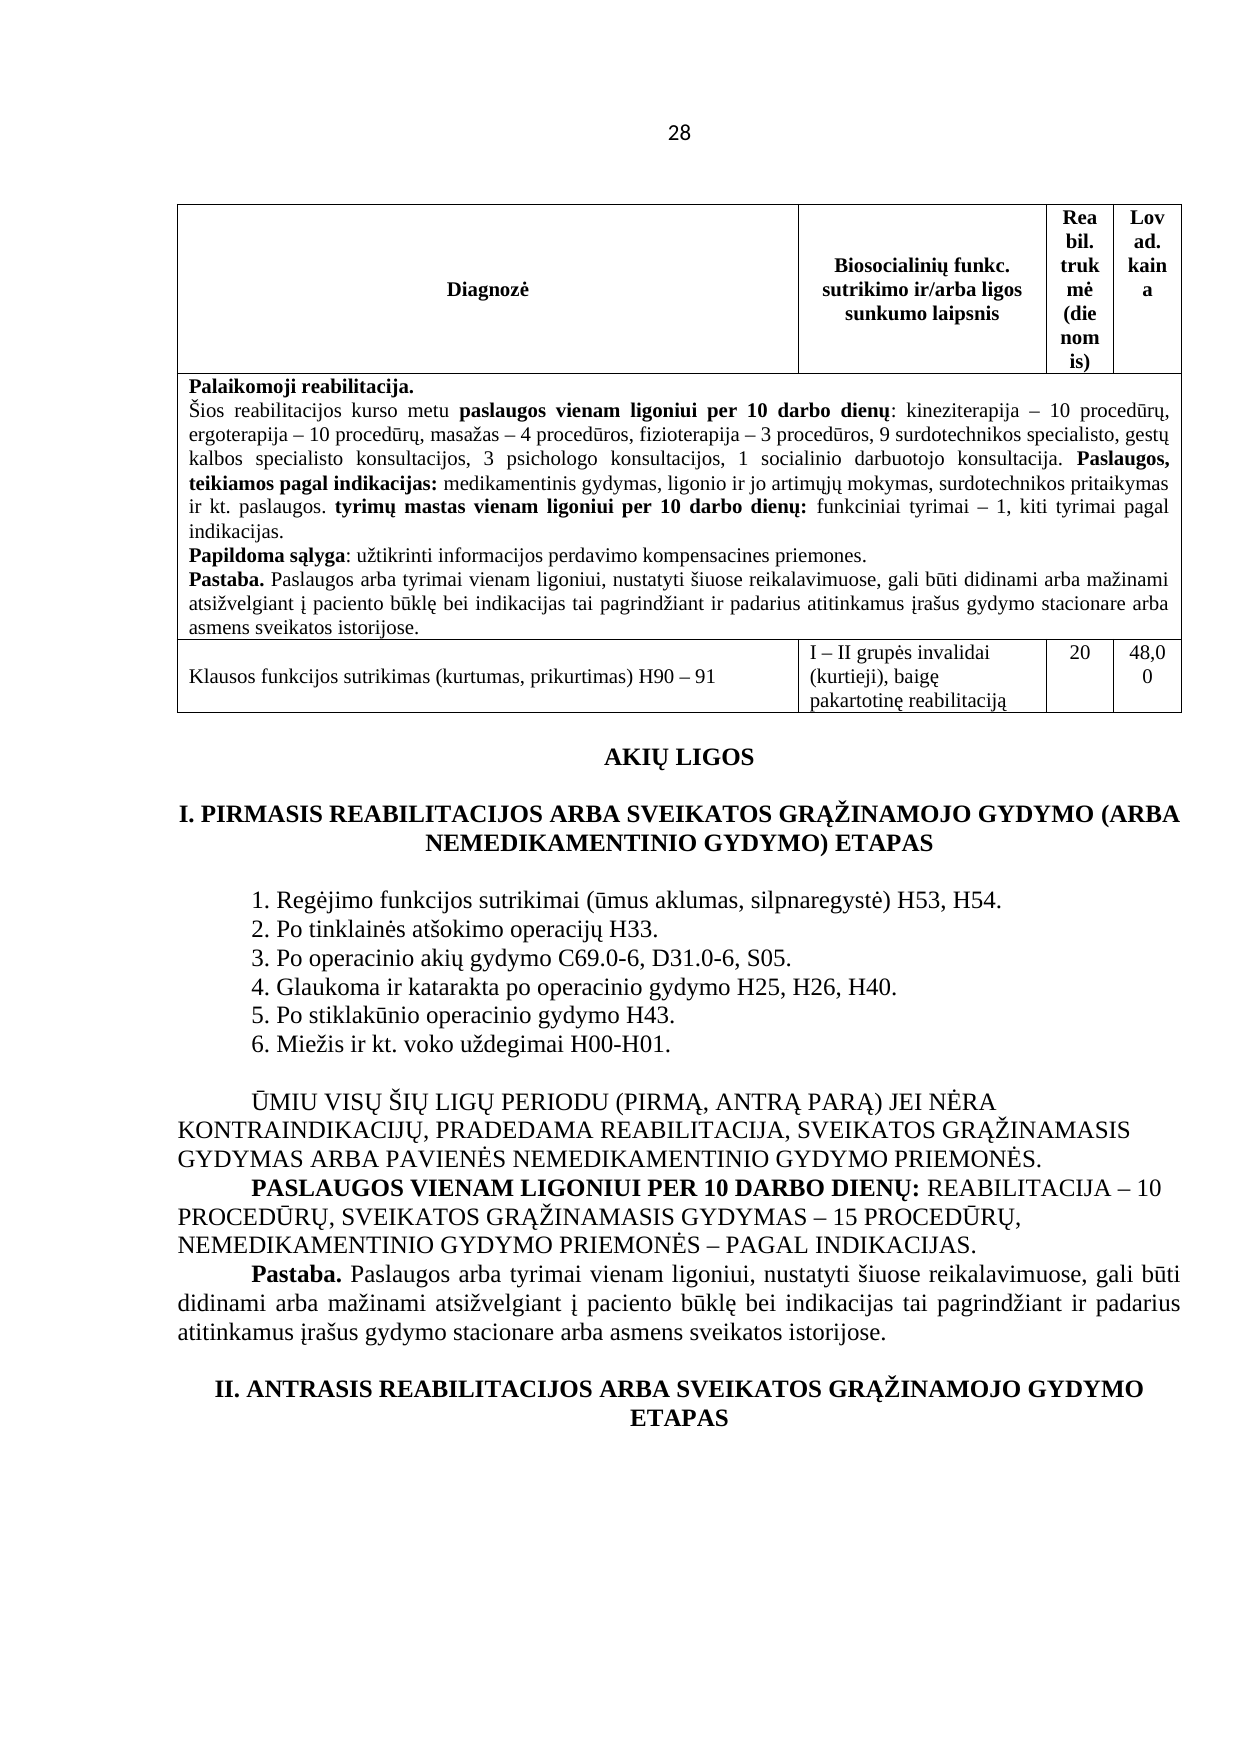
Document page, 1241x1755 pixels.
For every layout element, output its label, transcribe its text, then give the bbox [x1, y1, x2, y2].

text Pastaba. Paslaugos arba tyrimai vienam ligoniui, nustatyti šiuose reikalavimuose, gali būti didinami arba mažinami atsižvelgiant į paciento būklę bei indikacijas tai pagrindžiant ir padarius atitinkamus įrašus gydymo stacionare arba asmens sveikatos istorijose. [177, 1259, 1181, 1346]
text I. PIRMASIS REABILITACIJOS arba Sveikatos Grąžinamojo Gydymo (arba nemedikamentinio gydymo) ETAPAS [177, 799, 1181, 857]
table_cell Palaikomoji reabilitacija. Šios reabilitacijos kurso metu paslaugos vienam ligoniui per 10 darbo dienų: kineziterapija – 10 procedūrų, ergoterapija – 10 procedūrų, masažas – 4 procedūros, fizioterapija – 3 procedūros, 9 surdotechnikos specialisto, gestų kalbos specialisto konsultacijos, 3 psichologo konsultacijos, 1 socialinio darbuotojo konsultacija. Paslaugos, teikiamos pagal indikacijas: medikamentinis gydymas, ligonio ir jo artimųjų mokymas, surdotechnikos pritaikymas ir kt. paslaugos. tyrimų mastas vienam ligoniui per 10 darbo dienų: funkciniai tyrimai – 1, kiti tyrimai pagal indikacijas. Papildoma sąlyga: užtikrinti informacijos perdavimo kompensacines priemones. Pastaba. Paslaugos arba tyrimai vienam ligoniui, nustatyti šiuose reikalavimuose, gali būti didinami arba mažinami atsižvelgiant į paciento būklę bei indikacijas tai pagrindžiant ir padarius atitinkamus įrašus gydymo stacionare arba asmens sveikatos istorijose. [178, 374, 1181, 639]
text 1. Regėjimo funkcijos sutrikimai (ūmus aklumas, silpnaregystė) H53, H54. [177, 886, 1181, 914]
text Ūmiu visų šių ligų periodu (pirmą, antrą parą) jei nėra kontraindikacijų, pradedama reabilitacija, sveikatos grąžinamasis gydymas arba pavienės nemedikamentinio gydymo priemonės. [177, 1087, 1181, 1173]
table_cell 48,00 [1114, 640, 1181, 712]
text 6. Miežis ir kt. voko uždegimai H00-H01. [177, 1029, 1181, 1058]
text 3. Po operacinio akių gydymo C69.0-6, D31.0-6, S05. [177, 943, 1181, 972]
table_cell I – II grupės invalidai (kurtieji), baigę pakartotinę reabilitaciją [799, 640, 1046, 712]
table_cell Klausos funkcijos sutrikimas (kurtumas, prikurtimas) H90 – 91 [178, 640, 798, 712]
text 5. Po stiklakūnio operacinio gydymo H43. [177, 1001, 1181, 1029]
text II. ANTRASIS REABILITACIJOS arba Sveikatos Grąžinamojo Gydymo ETAPAS [177, 1374, 1181, 1432]
text Paslaugos vienam ligoniui per 10 darbo dienų: reabilitacija – 10 procedūrų, sveikatos grąžinamasis gydymas – 15 procedūrų, nemedikamentinio gydymo priemonės – pagal indikacijas. [177, 1173, 1181, 1259]
text AKIŲ LIGOS [177, 742, 1181, 771]
table_header Diagnozė [178, 205, 798, 373]
text 2. Po tinklainės atšokimo operacijų H33. [177, 914, 1181, 943]
table_header Biosocialinių funkc. sutrikimo ir/arba ligos sunkumo laipsnis [799, 205, 1046, 373]
table_cell 20 [1047, 640, 1113, 712]
table_header Reabil. trukmė (dienomis) [1047, 205, 1113, 373]
table_header Lovad. kaina [1114, 205, 1181, 373]
text 4. Glaukoma ir katarakta po operacinio gydymo H25, H26, H40. [177, 972, 1181, 1001]
